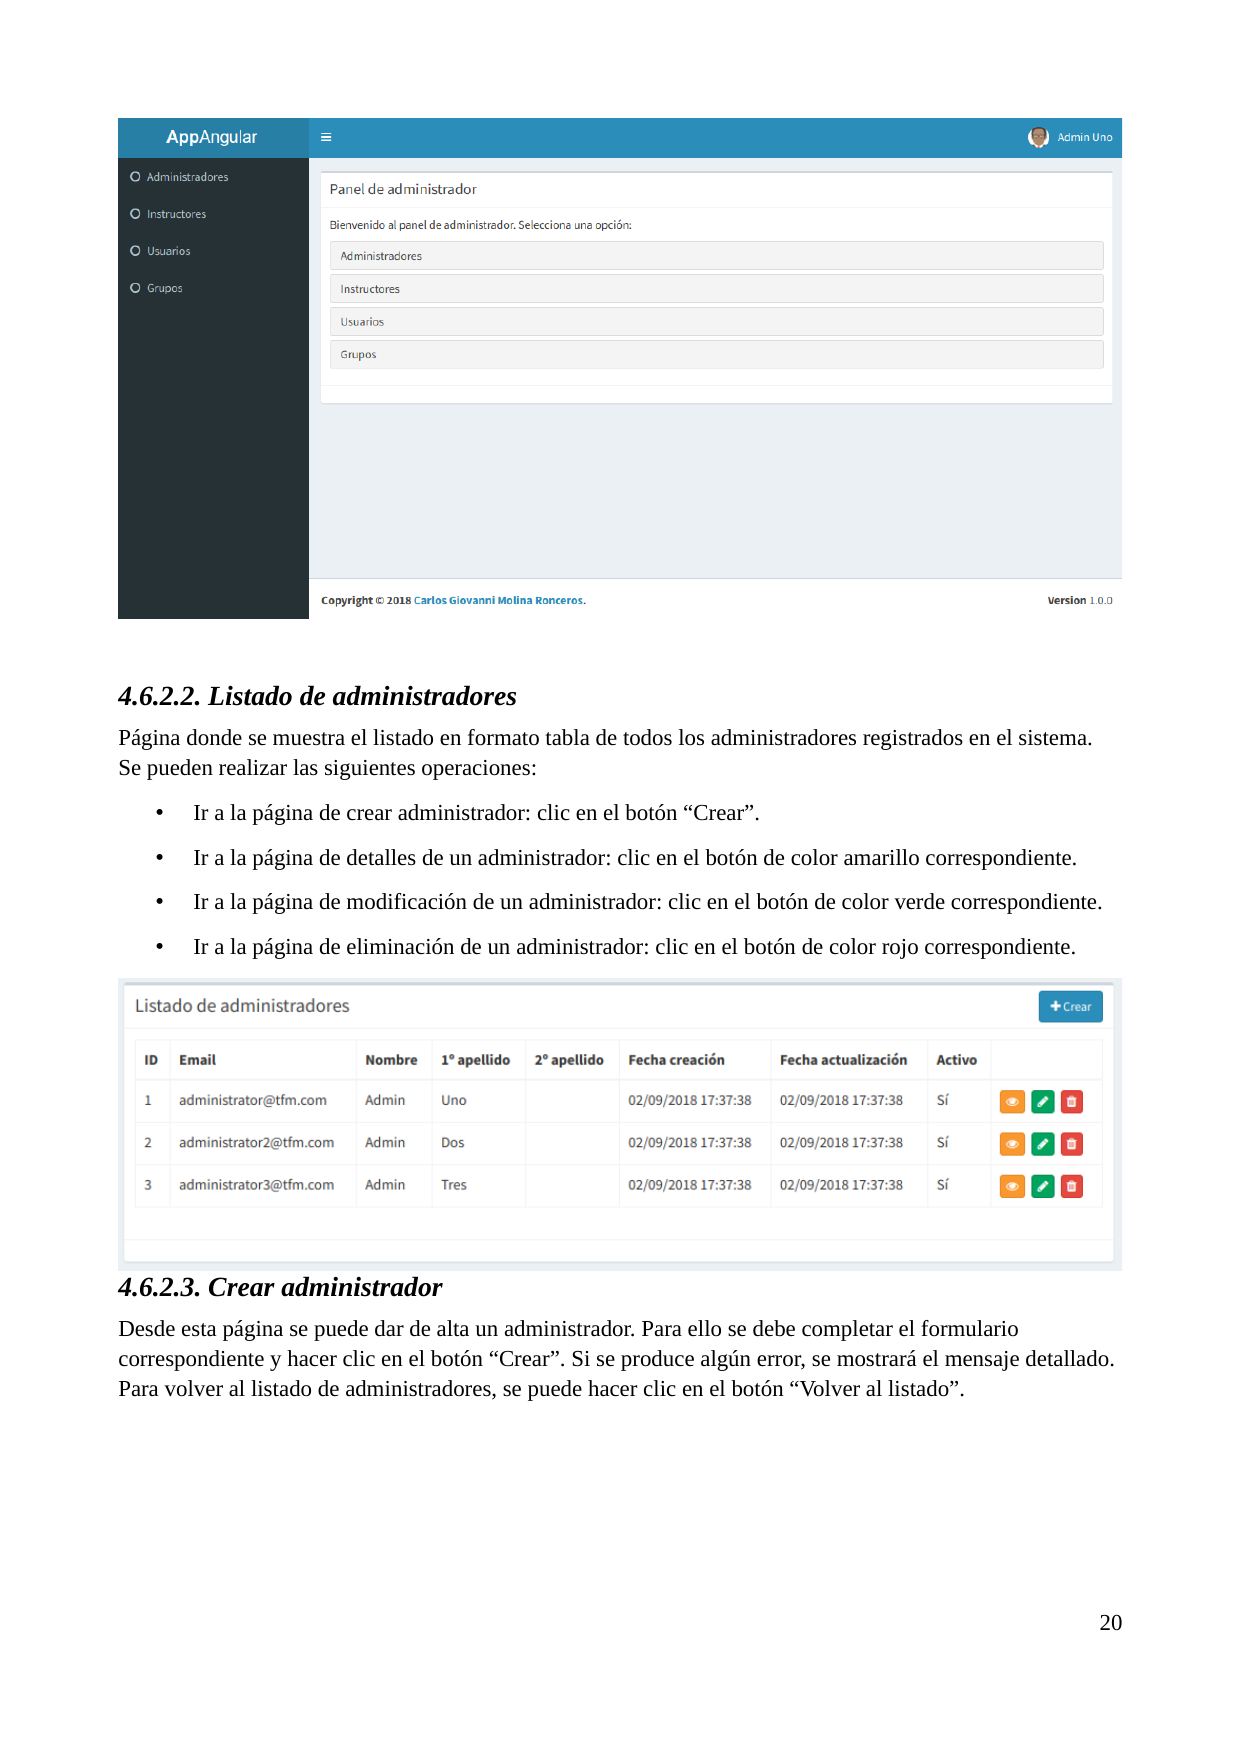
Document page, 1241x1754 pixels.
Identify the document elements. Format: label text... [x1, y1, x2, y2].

list Ir a la página de detalles de un administrador: clic en el botón de color amarillo correspondiente. [156, 844, 1122, 870]
text Página donde se muestra el listado en formato tabla de todos los administradores registrados en el sistema. Se pueden realizar las siguientes operaciones: [118, 724, 1122, 780]
subtitle 4.6.2.2. Listado de administradores [118, 679, 1122, 711]
picture [118, 978, 1123, 1271]
list Ir a la página de eliminación de un administrador: clic en el botón de color rojo correspondiente. [156, 933, 1122, 959]
picture [118, 118, 1123, 619]
list Ir a la página de modificación de un administrador: clic en el botón de color verde correspondiente. [156, 888, 1122, 915]
subtitle 4.6.2.3. Crear administrador [118, 1271, 1122, 1302]
text Desde esta página se puede dar de alta un administrador. Para ello se debe completar el formulario correspondiente y hacer clic en el botón “Crear”. Si se produce algún error, se mostrará el mensaje detallado. Para volver al listado de administradores, se puede hacer clic en el botón “Volver al listado”. [118, 1314, 1122, 1401]
list Ir a la página de crear administrador: clic en el botón “Crear”. [156, 799, 1122, 825]
